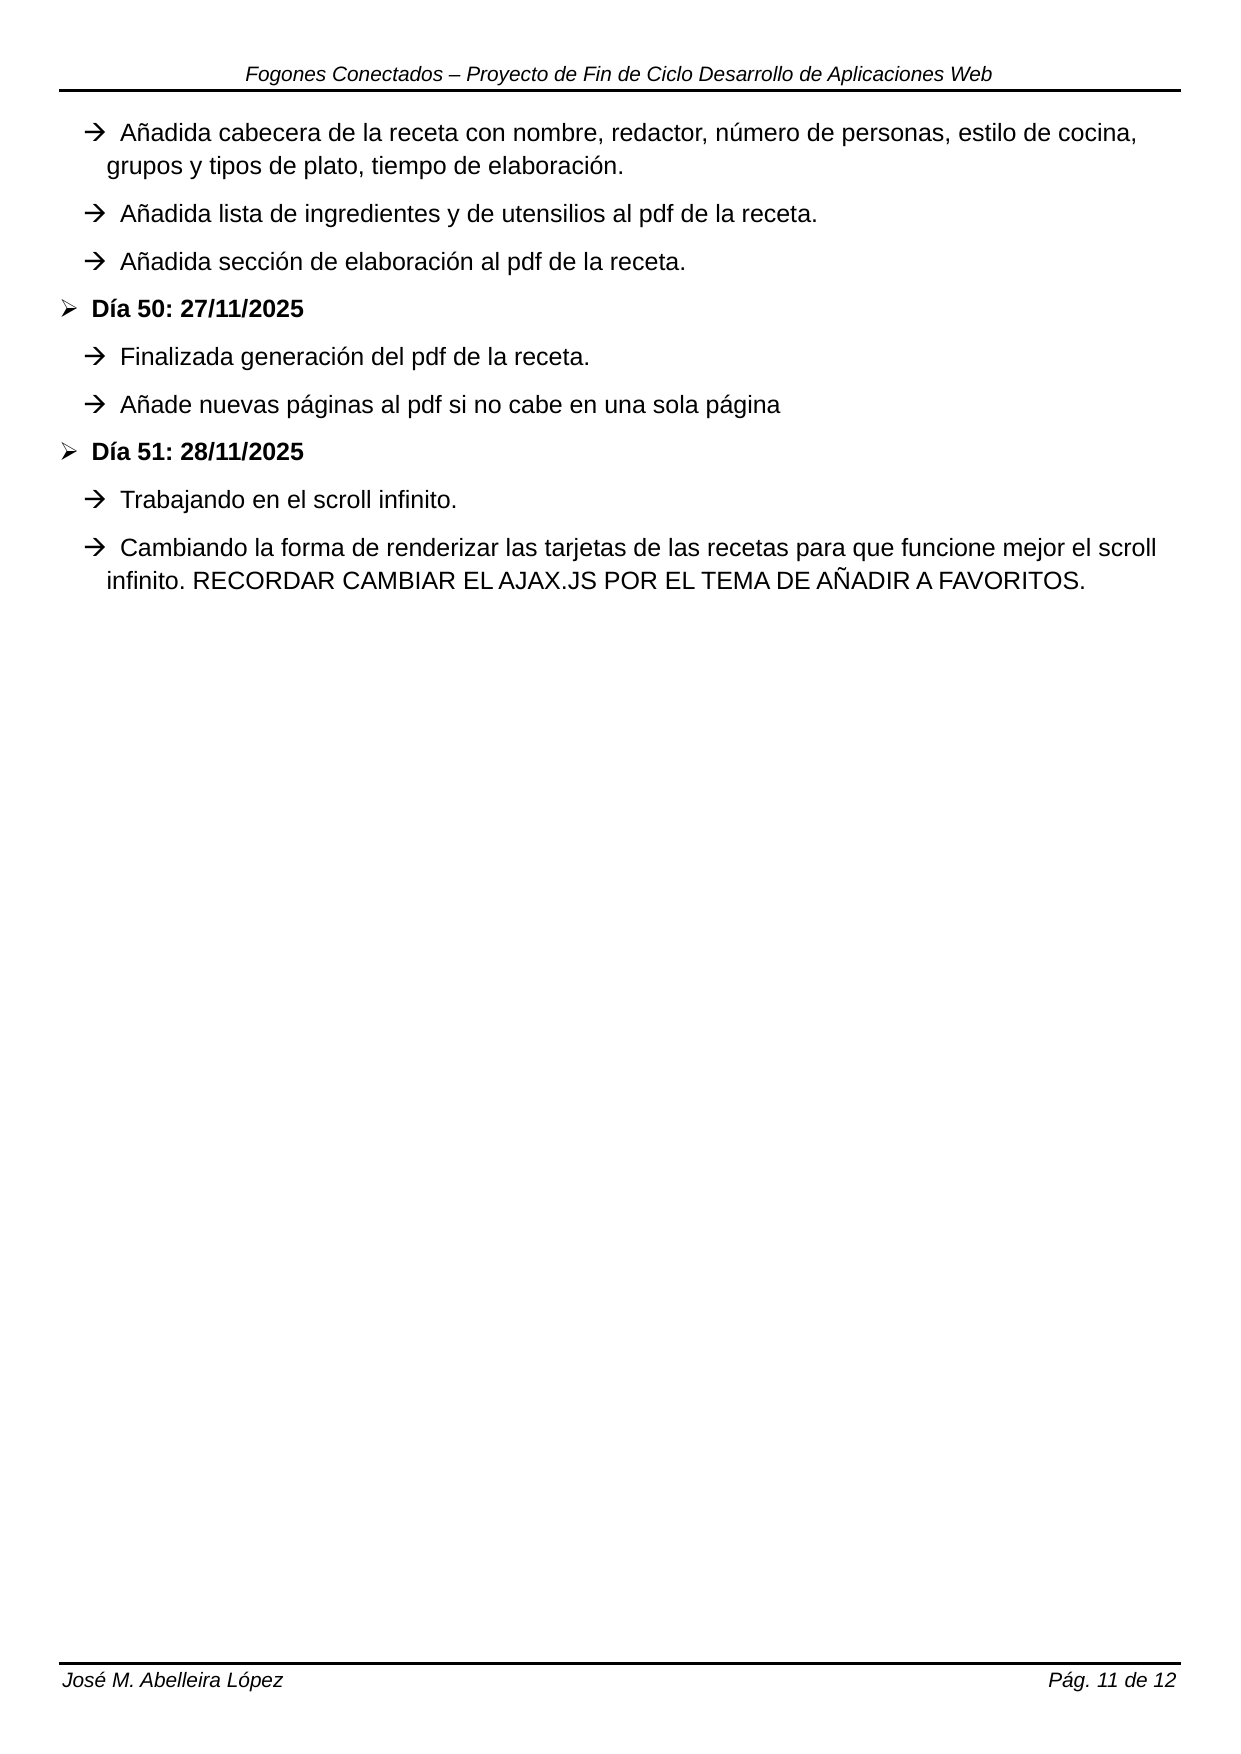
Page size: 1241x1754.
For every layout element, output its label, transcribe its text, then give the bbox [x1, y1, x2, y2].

list Trabajando en el scroll infinito. [83, 485, 1181, 514]
list Cambiando la forma de renderizar las tarjetas de las recetas para que funcione mejor el scroll infinito. RECORDAR CAMBIAR EL AJAX.JS POR EL TEMA DE AÑADIR A FAVORITOS. [83, 533, 1181, 594]
list Día 50: 27/11/2025 [59, 294, 1181, 323]
list Día 51: 28/11/2025 [59, 437, 1181, 466]
list Añade nuevas páginas al pdf si no cabe en una sola página [83, 389, 1181, 418]
list Añadida lista de ingredientes y de utensilios al pdf de la receta. [83, 199, 1181, 228]
list Añadida sección de elaboración al pdf de la receta. [83, 246, 1181, 275]
list Añadida cabecera de la receta con nombre, redactor, número de personas, estilo de cocina, grupos y tipos de plato, tiempo de elaboración. [83, 118, 1181, 180]
list Finalizada generación del pdf de la receta. [83, 342, 1181, 371]
